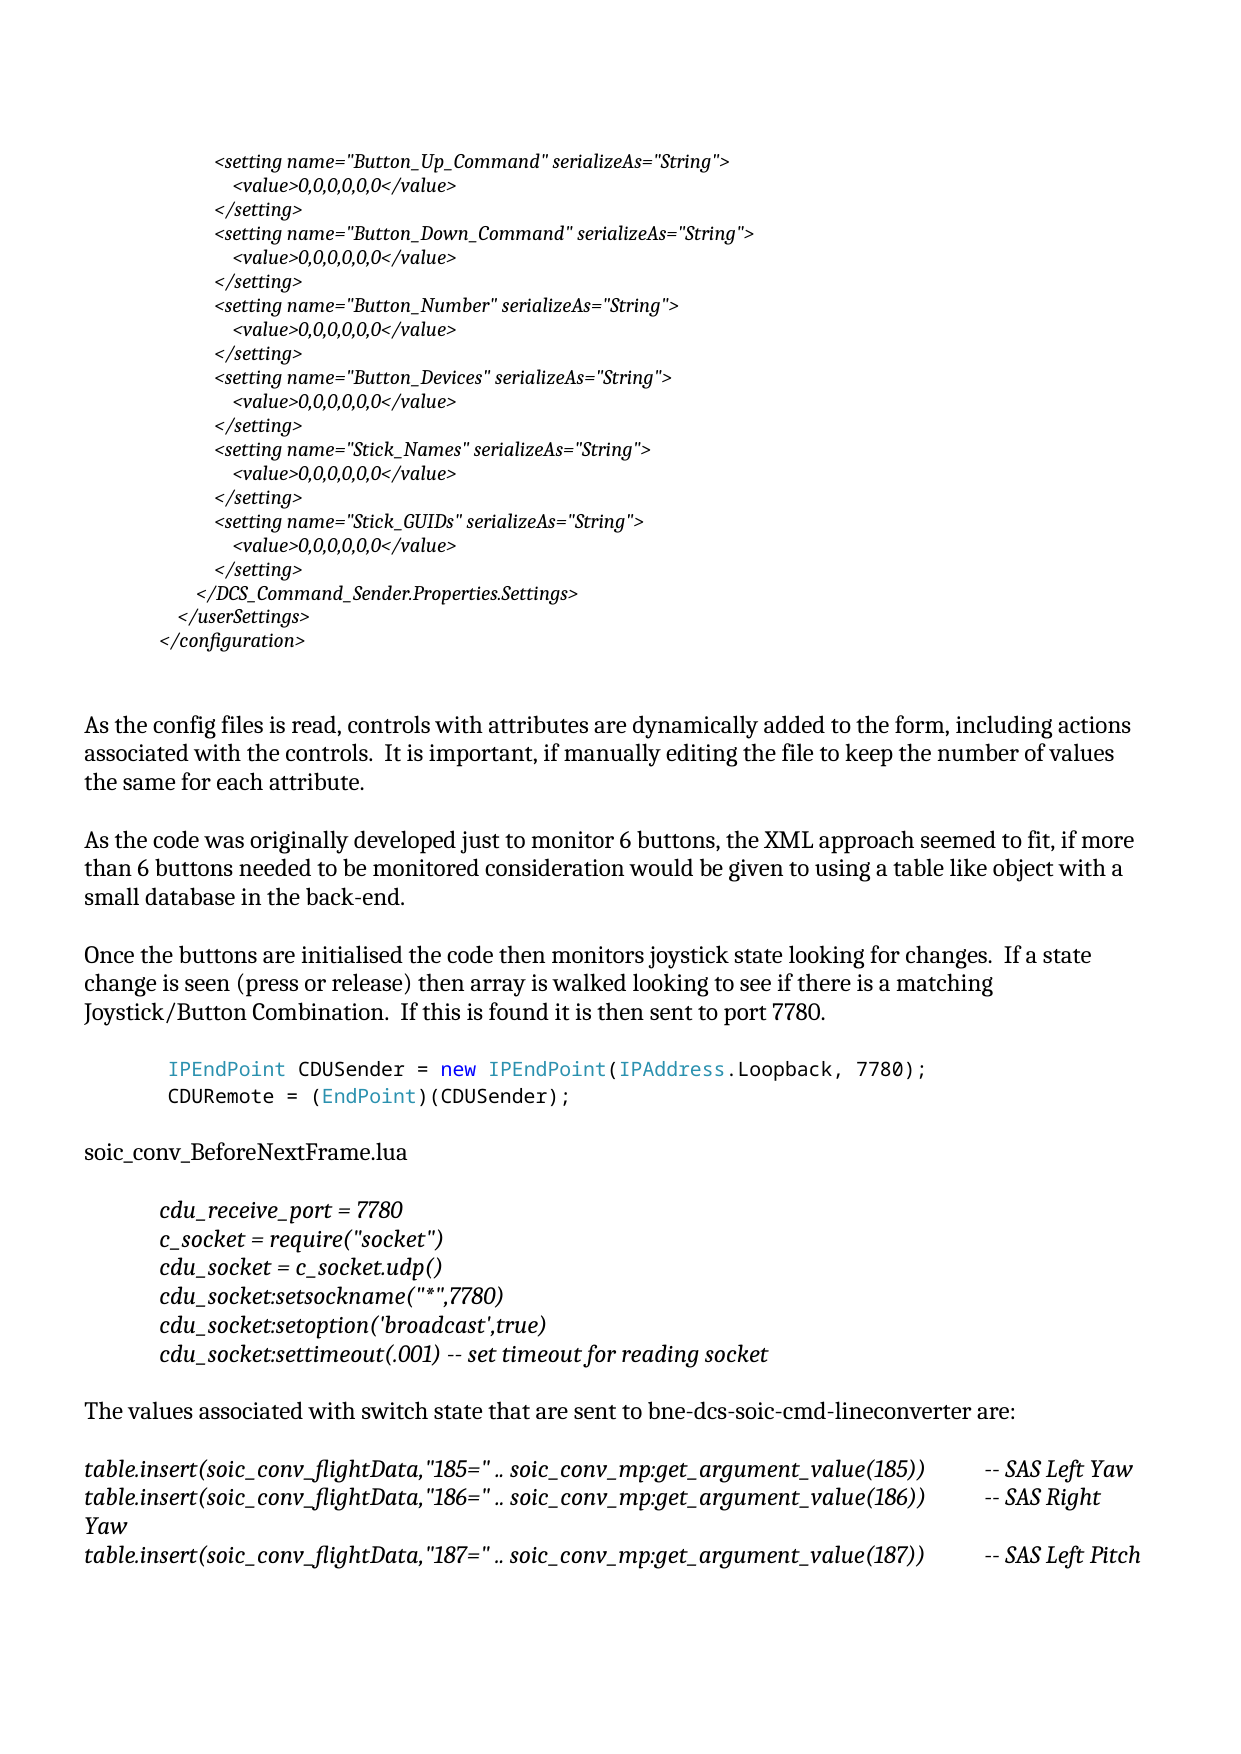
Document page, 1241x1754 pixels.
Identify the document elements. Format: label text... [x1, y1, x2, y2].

text <value>0,0,0,0,0,0</value> [159, 533, 1148, 557]
text </setting> [159, 557, 1148, 581]
text <value>0,0,0,0,0,0</value> [159, 389, 1148, 413]
text table.insert(soic_conv_flightData,"187=" .. soic_conv_mp:get_argument_value(187)) -- SAS Left Pitch [84, 1541, 1148, 1569]
text </setting> [159, 485, 1148, 509]
text <value>0,0,0,0,0,0</value> [159, 174, 1148, 198]
text <setting name="Stick_Names" serializeAs="String"> [159, 437, 1148, 461]
text table.insert(soic_conv_flightData,"186=" .. soic_conv_mp:get_argument_value(186)) -- SAS Right Yaw [84, 1483, 1148, 1541]
text </DCS_Command_Sender.Properties.Settings> [159, 581, 1148, 605]
text <setting name="Button_Number" serializeAs="String"> [159, 294, 1148, 318]
text The values associated with switch state that are sent to bne-dcs-soic-cmd-lineconverter are: [84, 1397, 1148, 1426]
text <setting name="Button_Devices" serializeAs="String"> [159, 366, 1148, 389]
text table.insert(soic_conv_flightData,"185=" .. soic_conv_mp:get_argument_value(185)) -- SAS Left Yaw [84, 1454, 1148, 1483]
text cdu_socket:setsockname("*",7780) [84, 1282, 1148, 1311]
text cdu_socket:setoption('broadcast',true) [84, 1311, 1148, 1339]
text c_socket = require("socket") [84, 1224, 1148, 1253]
text <setting name="Button_Up_Command" serializeAs="String"> [159, 150, 1148, 174]
text cdu_socket:settimeout(.001) -- set timeout for reading socket [84, 1339, 1148, 1368]
text </setting> [159, 342, 1148, 366]
text As the config files is read, controls with attributes are dynamically added to the form, including actions associated with the controls. It is important, if manually editing the file to keep the number of values the same for each attribute. [84, 711, 1148, 797]
text <setting name="Stick_GUIDs" serializeAs="String"> [159, 509, 1148, 533]
text </userSettings> [159, 605, 1148, 629]
text CDURemote = (EndPoint)(CDUSender); [84, 1083, 1148, 1109]
text </setting> [159, 198, 1148, 222]
text </setting> [159, 270, 1148, 294]
text cdu_receive_port = 7780 [84, 1196, 1148, 1224]
text <value>0,0,0,0,0,0</value> [159, 318, 1148, 342]
text <value>0,0,0,0,0,0</value> [159, 461, 1148, 485]
text cdu_socket = c_socket.udp() [84, 1253, 1148, 1282]
text IPEndPoint CDUSender = new IPEndPoint(IPAddress.Loopback, 7780); [84, 1056, 1148, 1083]
text As the code was originally developed just to monitor 6 buttons, the XML approach seemed to fit, if more than 6 buttons needed to be monitored consideration would be given to using a table like object with a small database in the back-end. [84, 826, 1148, 912]
text </setting> [159, 413, 1148, 437]
text Once the buttons are initialised the code then monitors joystick state looking for changes. If a state change is seen (press or release) then array is walked looking to see if there is a matching Joystick/Button Combination. If this is found it is then sent to port 7780. [84, 941, 1148, 1027]
text soic_conv_BeforeNextFrame.lua [84, 1138, 1148, 1167]
text </configuration> [159, 629, 1148, 653]
text <value>0,0,0,0,0,0</value> [159, 246, 1148, 270]
text <setting name="Button_Down_Command" serializeAs="String"> [159, 222, 1148, 246]
